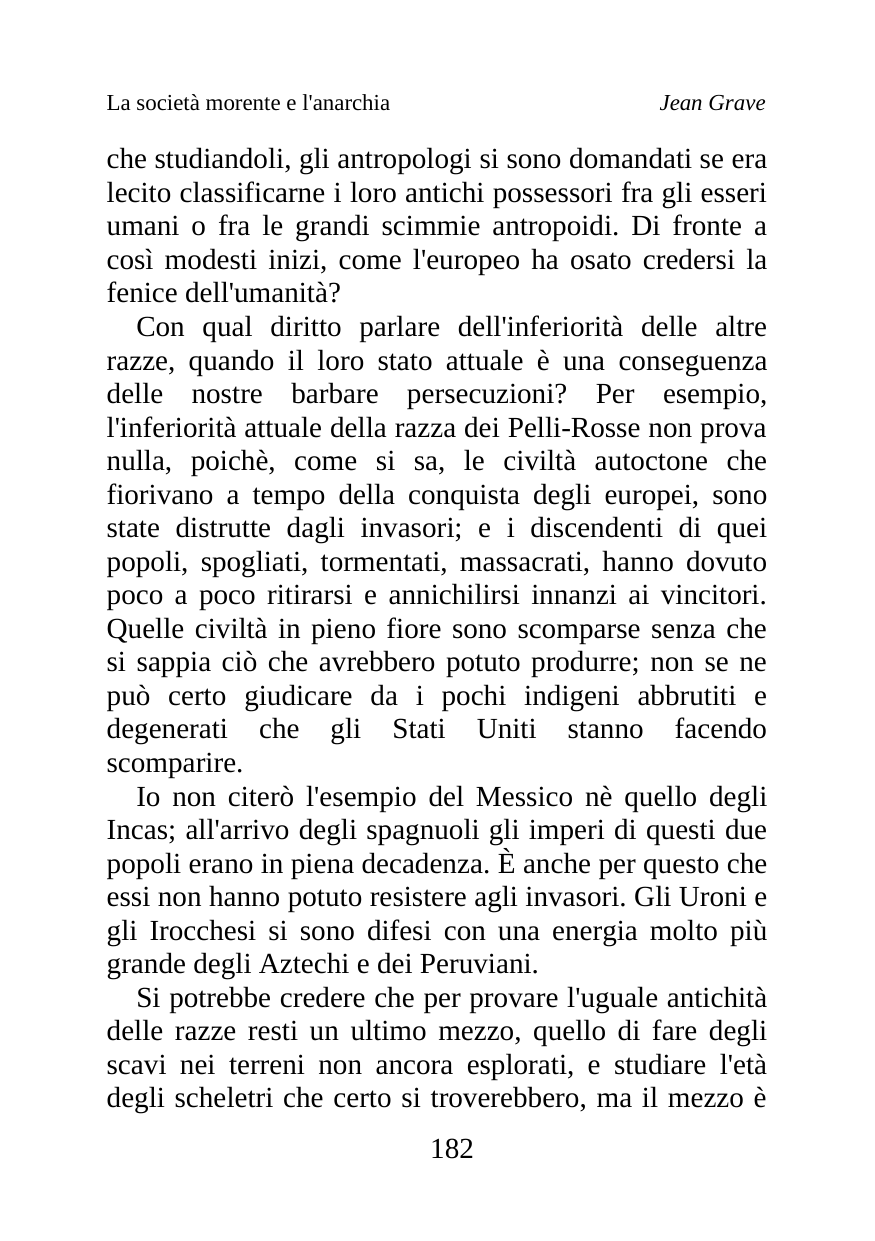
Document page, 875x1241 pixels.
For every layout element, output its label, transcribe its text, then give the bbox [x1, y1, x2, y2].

text Io non citerò l'esempio del Messico nè quello degli Incas; all'arrivo degli spagnuoli gli imperi di questi due popoli erano in piena decadenza. È anche per questo che essi non hanno potuto resistere agli invasori. Gli Uroni e gli Irocchesi si sono difesi con una energia molto più grande degli Aztechi e dei Peruviani. [106, 779, 768, 980]
text Si potrebbe credere che per provare l'uguale antichità delle razze resti un ultimo mezzo, quello di fare degli scavi nei terreni non ancora esplorati, e studiare l'età degli scheletri che certo si troverebbero, ma il mezzo è [106, 980, 768, 1114]
text che studiandoli, gli antropologi si sono domandati se era lecito classificarne i loro antichi possessori fra gli esseri umani o fra le grandi scimmie antropoidi. Di fronte a così modesti inizi, come l'europeo ha osato credersi la fenice dell'umanità? [106, 141, 768, 309]
text Con qual diritto parlare dell'inferiorità delle altre razze, quando il loro stato attuale è una conseguenza delle nostre barbare persecuzioni? Per esempio, l'inferiorità attuale della razza dei Pelli-Rosse non prova nulla, poichè, come si sa, le civiltà autoctone che fiorivano a tempo della conquista degli europei, sono state distrutte dagli invasori; e i discendenti di quei popoli, spogliati, tormentati, massacrati, hanno dovuto poco a poco ritirarsi e annichilirsi innanzi ai vincitori. Quelle civiltà in pieno fiore sono scomparse senza che si sappia ciò che avrebbero potuto produrre; non se ne può certo giudicare da i pochi indigeni abbrutiti e degenerati che gli Stati Uniti stanno facendo scomparire. [106, 309, 768, 779]
